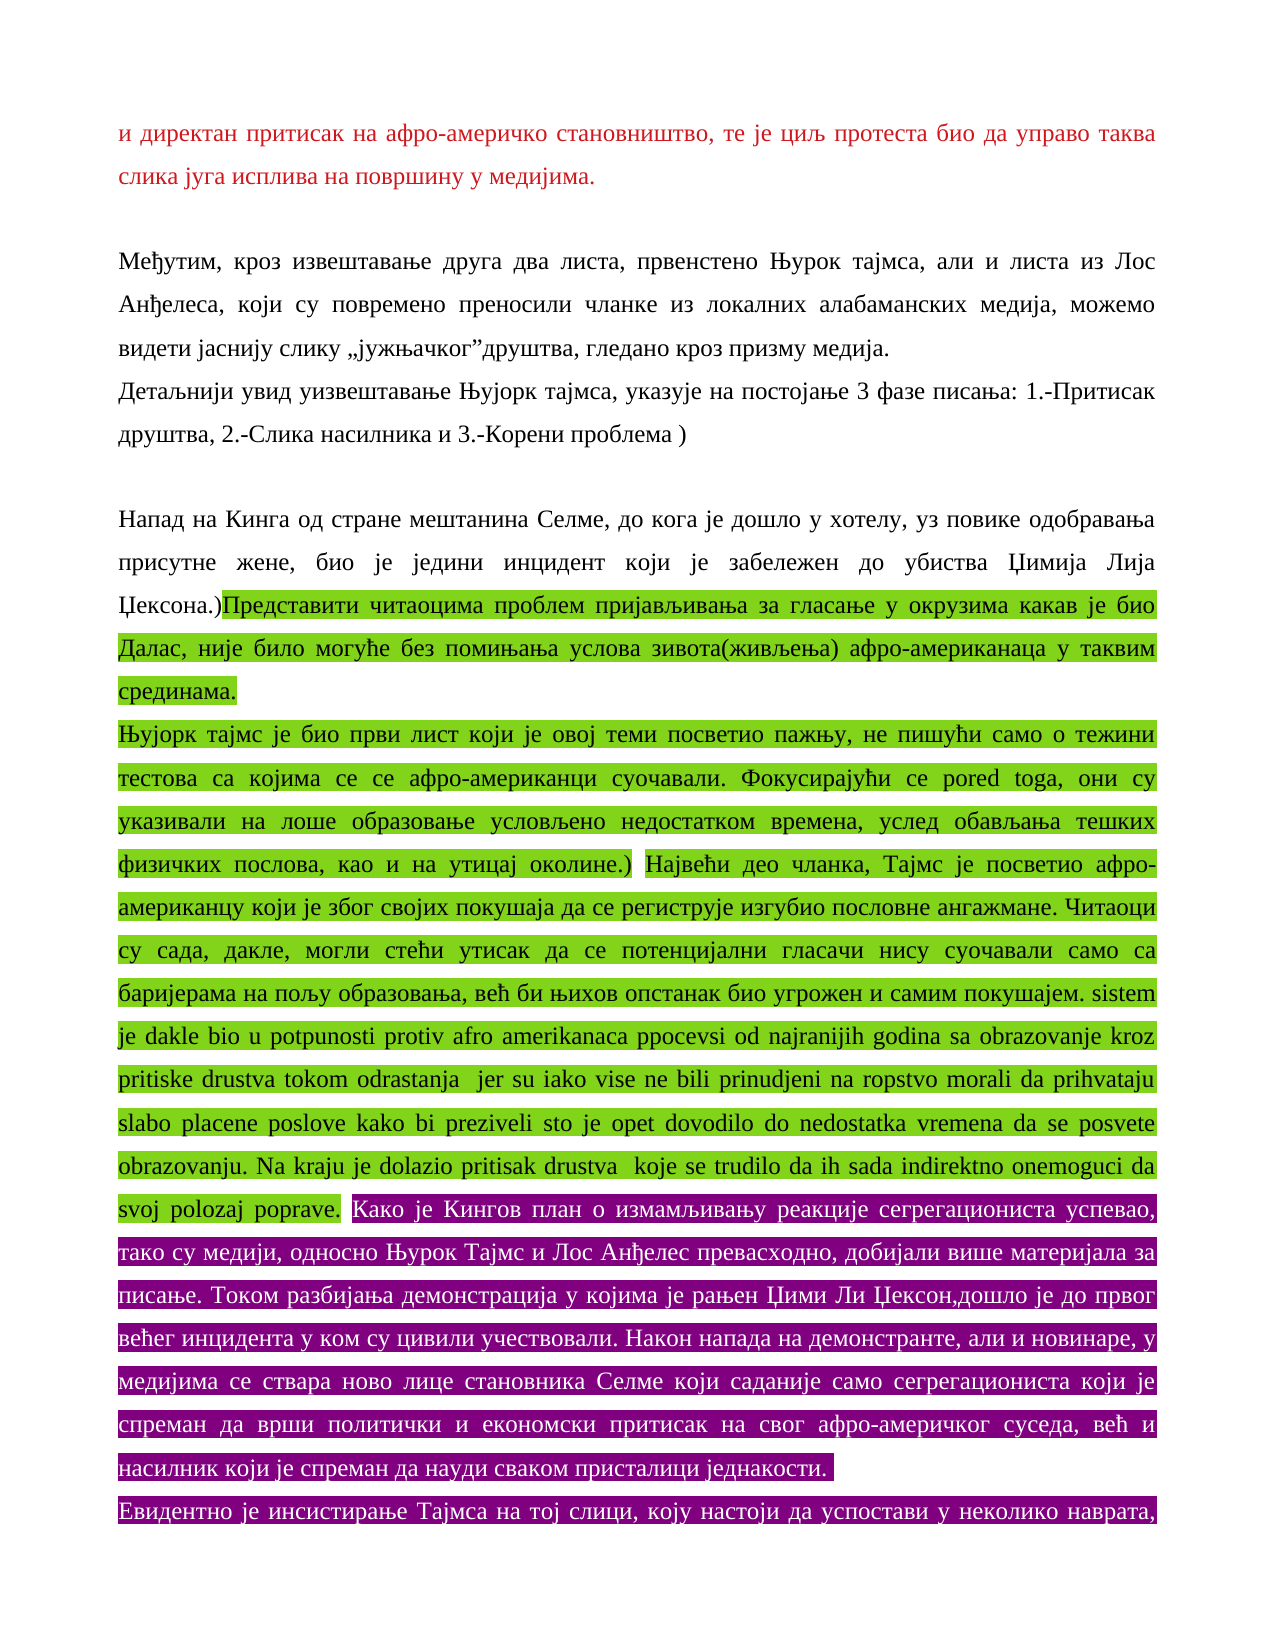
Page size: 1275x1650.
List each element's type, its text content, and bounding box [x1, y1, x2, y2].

text Детаљнији увид уизвештавање Њујорк тајмса, указује на постојање 3 фазе писања: 1.-Притисак друштва, 2.-Слика насилника и 3.-Корени проблема ) [118, 376, 1157, 448]
text Напад на Кинга од стране мештанина Селме, до кога је дошло у хотелу, уз повике одобравања присутне жене, био је једини инцидент који је забележен до убиства Џимија Лија Џексона.)Представити читаоцима проблем пријављивања за гласање у окрузима какав је био Далас, није било могуће без помињања услова зивота(живљења) афро-американаца у таквим срединама. [118, 504, 1157, 705]
text Њујорк тајмс је био први лист који је овој теми посветио пажњу, не пишући само о тежини тестова са којима се се афро-американци суочавали. Фокусирајући се pored toga, они су указивали на лоше образовање условљено недостатком времена, услед обављања тешких физичких послова, као и на утицај околине.) Највећи део чланка, Тајмс је посветио афро-американцу који је због својих покушаја да се региструје изгубио пословне ангажмане. Читаоци су сада, дакле, могли стећи утисак да се потенцијални гласачи нису суочавали само са баријерама на пољу образовања, већ би њихов опстанак био угрожен и самим покушајем. sistem je dakle bio u potpunosti protiv afro amerikanaca ppocevsi od najranijih godina sa obrazovanje kroz pritiske drustva tokom odrastanja jer su iako vise ne bili prinudjeni na ropstvo morali da prihvataju slabo placene poslove kako bi preziveli sto je opet dovodilo do nedostatka vremena da se posvete obrazovanju. Na kraju je dolazio pritisak drustva koje se trudilo da ih sada indirektno onemoguci da svoj polozaj poprave. Како је Кингов план о измамљивању реакције сегрегациониста успевао, тако су медији, односно Њурок Тајмс и Лос Анђелес превасходно, добијали више материјала за писање. Током разбијања демонстрација у којима је рањен Џими Ли Џексон,дошло је до првог већег инцидента у ком су цивили учествовали. Након напада на демонстранте, али и новинаре, у медијима се ствара ново лице становника Селме који саданије само сегрегациониста који је спреман да врши политички и економски притисак на свог афро-америчког суседа, већ и насилник који је спреман да науди сваком присталици једнакости. [118, 719, 1157, 1481]
text и директан притисак на афро-америчко становништво, те је циљ протеста био да управо таква слика југа исплива на површину у медијима. [118, 118, 1157, 190]
text Евидентно је инсистирање Тајмса на тој слици, коју настоји да успостави у неколико наврата, [118, 1496, 1157, 1524]
text Међутим, кроз извештавање друга два листа, првенстено Њурок тајмса, али и листа из Лос Анђелеса, који су повремено преносили чланке из локалних алабаманских медија, можемо видети јаснију слику „јужњачког”друштва, гледано кроз призму медија. [118, 246, 1157, 361]
